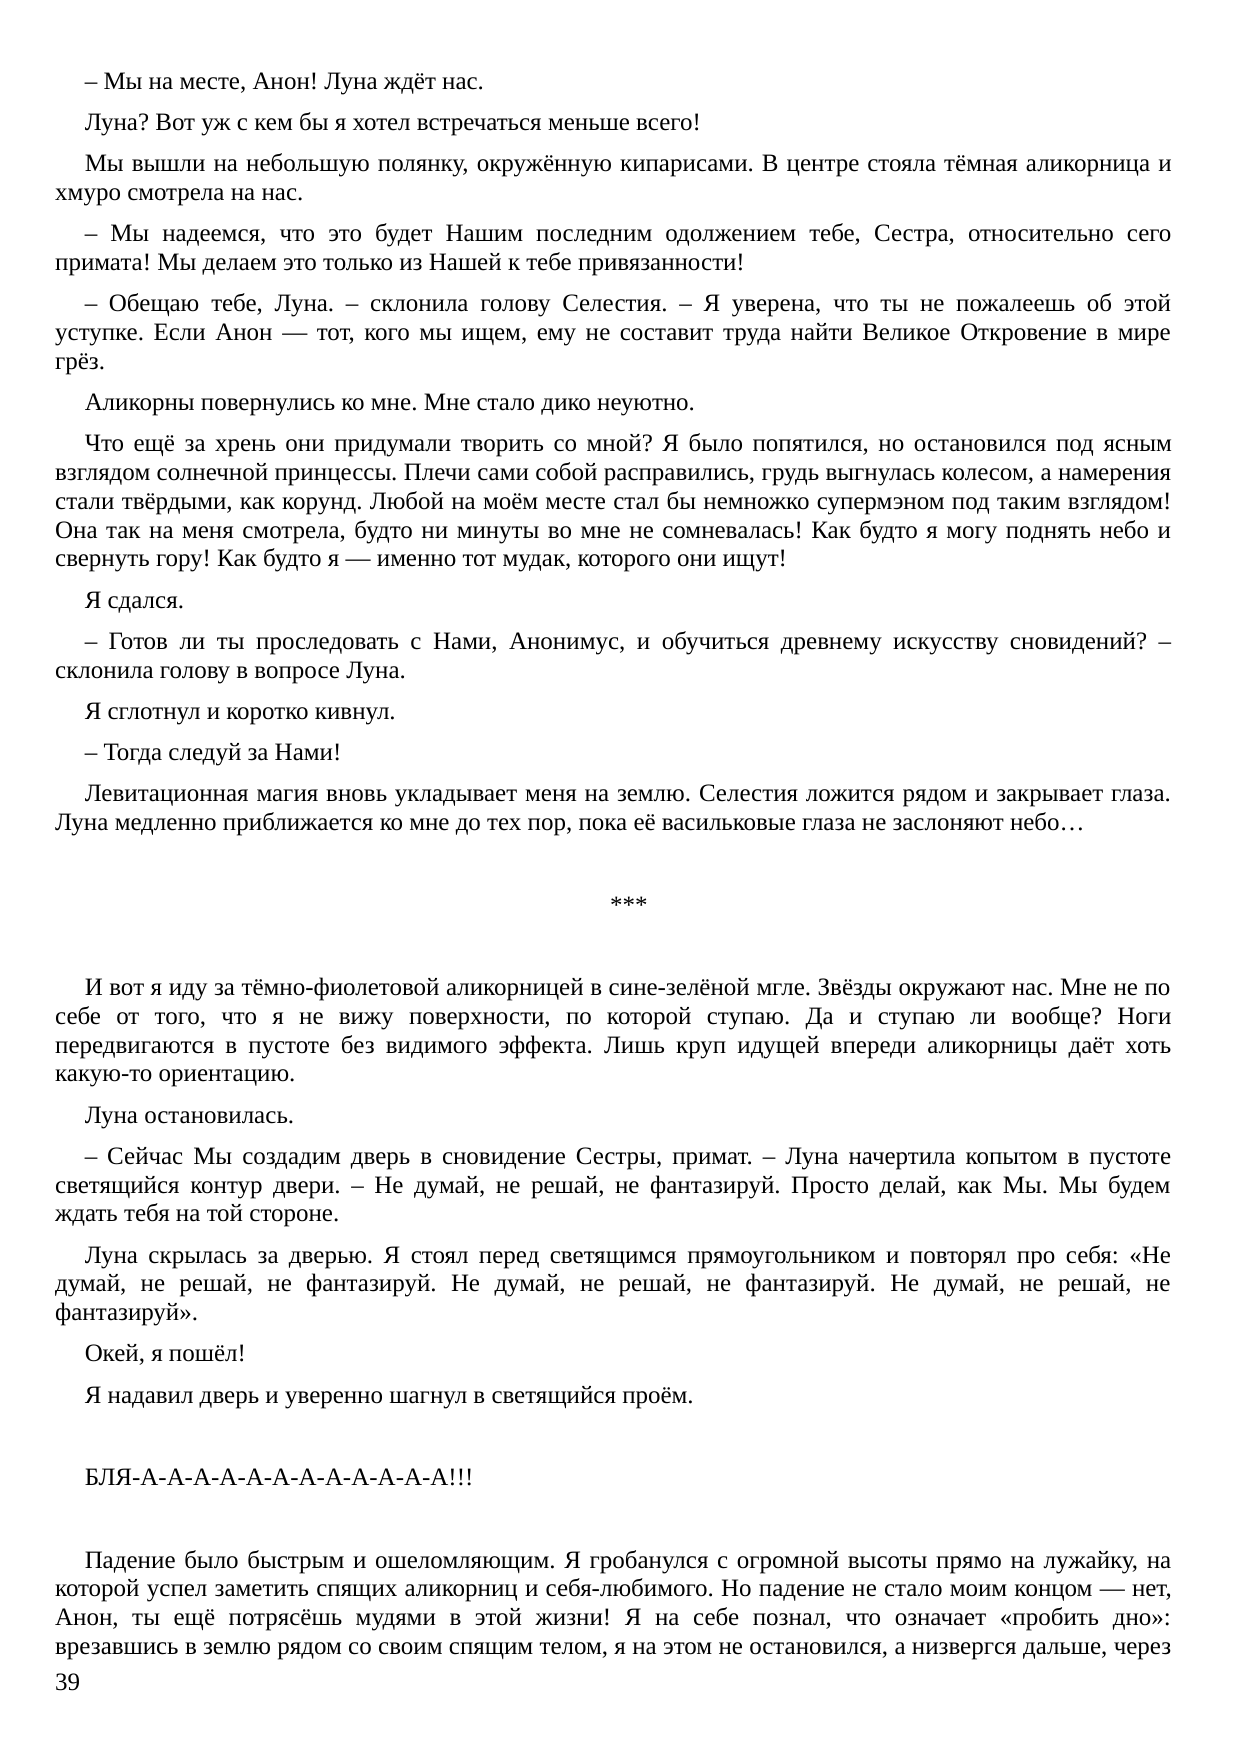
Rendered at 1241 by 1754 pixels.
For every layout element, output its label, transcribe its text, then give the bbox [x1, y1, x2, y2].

text Что ещё за хрень они придумали творить со мной? Я было попятился, но остановился под ясным взглядом солнечной принцессы. Плечи сами собой расправились, грудь выгнулась колесом, а намерения стали твёрдыми, как корунд. Любой на моём месте стал бы немножко супермэном под таким взглядом! Она так на меня смотрела, будто ни минуты во мне не сомневалась! Как будто я могу поднять небо и свернуть гору! Как будто я — именно тот мудак, которого они ищут! [55, 428, 1173, 572]
text И вот я иду за тёмно-фиолетовой аликорницей в сине-зелёной мгле. Звёзды окружают нас. Мне не по себе от того, что я не вижу поверхности, по которой ступаю. Да и ступаю ли вообще? Ноги передвигаются в пустоте без видимого эффекта. Лишь круп идущей впереди аликорницы даёт хоть какую-то ориентацию. [55, 972, 1173, 1087]
text – Мы на месте, Анон! Луна ждёт нас. [55, 66, 1173, 95]
text Луна? Вот уж с кем бы я хотел встречаться меньше всего! [55, 107, 1173, 136]
text Луна скрылась за дверью. Я стоял перед светящимся прямоугольником и повторял про себя: «Не думай, не решай, не фантазируй. Не думай, не решай, не фантазируй. Не думай, не решай, не фантазируй». [55, 1240, 1173, 1326]
text Я сглотнул и коротко кивнул. [55, 696, 1173, 725]
text Левитационная магия вновь укладывает меня на землю. Селестия ложится рядом и закрывает глаза. Луна медленно приближается ко мне до тех пор, пока её васильковые глаза не заслоняют небо… [55, 778, 1173, 836]
text – Обещаю тебе, Луна. – склонила голову Селестия. – Я уверена, что ты не пожалеешь об этой уступке. Если Анон — тот, кого мы ищем, ему не составит труда найти Великое Откровение в мире грёз. [55, 288, 1173, 375]
text Луна остановилась. [55, 1100, 1173, 1128]
text БЛЯ-А-А-А-А-А-А-А-А-А-А-А-А!!! [55, 1462, 1173, 1491]
text – Сейчас Мы создадим дверь в сновидение Сестры, примат. – Луна начертила копытом в пустоте светящийся контур двери. – Не думай, не решай, не фантазируй. Просто делай, как Мы. Мы будем ждать тебя на той стороне. [55, 1141, 1173, 1227]
text Окей, я пошёл! [55, 1338, 1173, 1367]
text – Тогда следуй за Нами! [55, 737, 1173, 766]
text Я сдался. [55, 585, 1173, 613]
text Аликорны повернулись ко мне. Мне стало дико неуютно. [55, 387, 1173, 416]
text – Готов ли ты проследовать с Нами, Анонимус, и обучиться древнему искусству сновидений? – склонила голову в вопросе Луна. [55, 626, 1173, 683]
text Я надавил дверь и уверенно шагнул в светящийся проём. [55, 1380, 1173, 1408]
text *** [55, 890, 1173, 918]
text – Мы надеемся, что это будет Нашим последним одолжением тебе, Сестра, относительно сего примата! Мы делаем это только из Нашей к тебе привязанности! [55, 218, 1173, 276]
text Падение было быстрым и ошеломляющим. Я гробанулся с огромной высоты прямо на лужайку, на которой успел заметить спящих аликорниц и себя-любимого. Но падение не стало моим концом — нет, Анон, ты ещё потрясёшь мудями в этой жизни! Я на себе познал, что означает «пробить дно»: врезавшись в землю рядом со своим спящим телом, я на этом не остановился, а низвергся дальше, через [55, 1545, 1173, 1660]
text Мы вышли на небольшую полянку, окружённую кипарисами. В центре стояла тёмная аликорница и хмуро смотрела на нас. [55, 148, 1173, 206]
